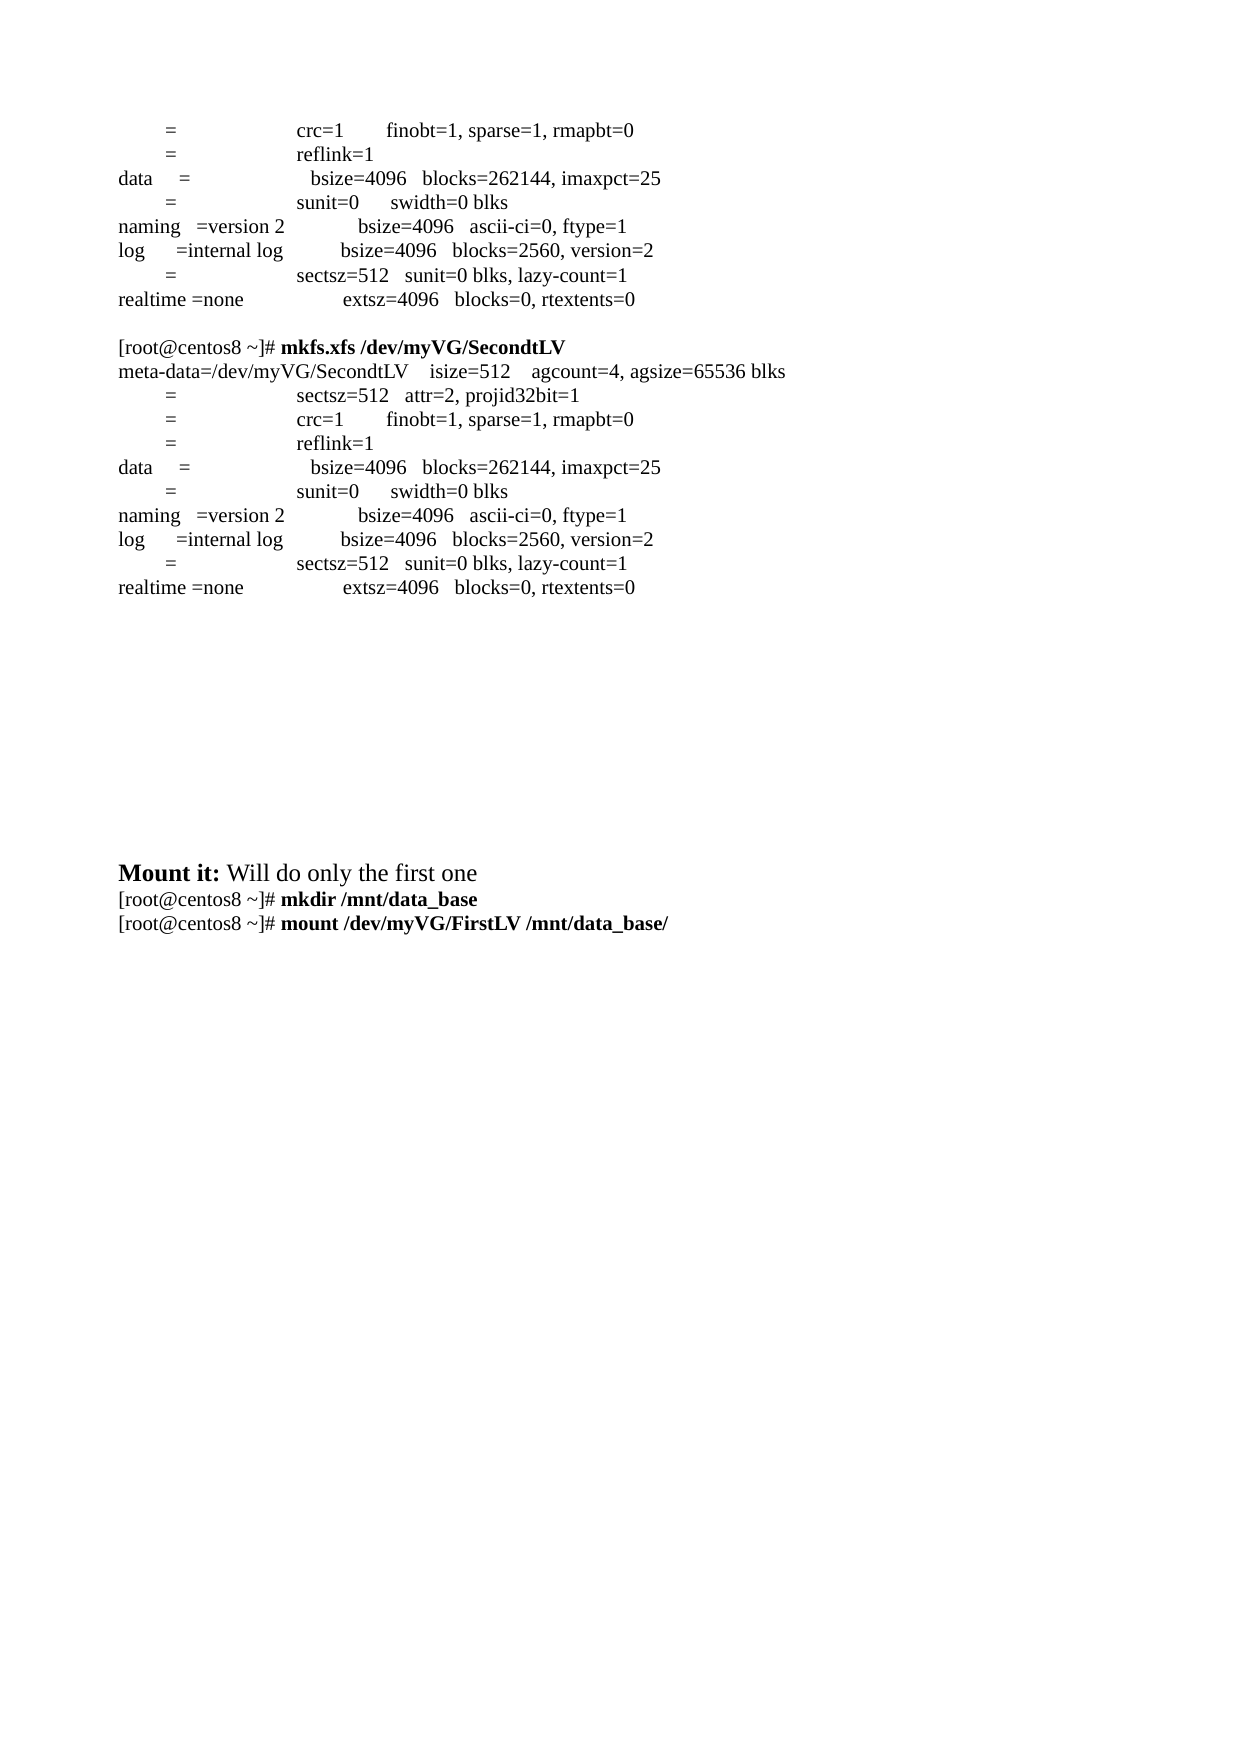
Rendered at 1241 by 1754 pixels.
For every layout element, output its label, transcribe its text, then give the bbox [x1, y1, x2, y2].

text data = bsize=4096 blocks=262144, imaxpct=25 [118, 455, 1122, 479]
text log =internal log bsize=4096 blocks=2560, version=2 [118, 238, 1122, 262]
text = crc=1 finobt=1, sparse=1, rmapbt=0 [118, 407, 1122, 431]
text = sunit=0 swidth=0 blks [118, 479, 1122, 503]
text = crc=1 finobt=1, sparse=1, rmapbt=0 [118, 118, 1122, 142]
text [root@centos8 ~]# mkfs.xfs /dev/myVG/SecondtLV [118, 335, 1122, 359]
text [root@centos8 ~]# mount /dev/myVG/FirstLV /mnt/data_base/ [118, 911, 1122, 935]
text = reflink=1 [118, 431, 1122, 455]
text = sectsz=512 attr=2, projid32bit=1 [118, 383, 1122, 407]
text naming =version 2 bsize=4096 ascii-ci=0, ftype=1 [118, 503, 1122, 527]
text log =internal log bsize=4096 blocks=2560, version=2 [118, 527, 1122, 551]
text = reflink=1 [118, 142, 1122, 166]
text = sectsz=512 sunit=0 blks, lazy-count=1 [118, 551, 1122, 575]
text meta-data=/dev/myVG/SecondtLV isize=512 agcount=4, agsize=65536 blks [118, 359, 1122, 383]
text [root@centos8 ~]# mkdir /mnt/data_base [118, 887, 1122, 911]
text = sectsz=512 sunit=0 blks, lazy-count=1 [118, 262, 1122, 287]
text = sunit=0 swidth=0 blks [118, 190, 1122, 214]
text realtime =none extsz=4096 blocks=0, rtextents=0 [118, 575, 1122, 599]
text data = bsize=4096 blocks=262144, imaxpct=25 [118, 166, 1122, 190]
text realtime =none extsz=4096 blocks=0, rtextents=0 [118, 287, 1122, 311]
text naming =version 2 bsize=4096 ascii-ci=0, ftype=1 [118, 214, 1122, 238]
text Mount it: Will do only the first one [118, 858, 1122, 887]
